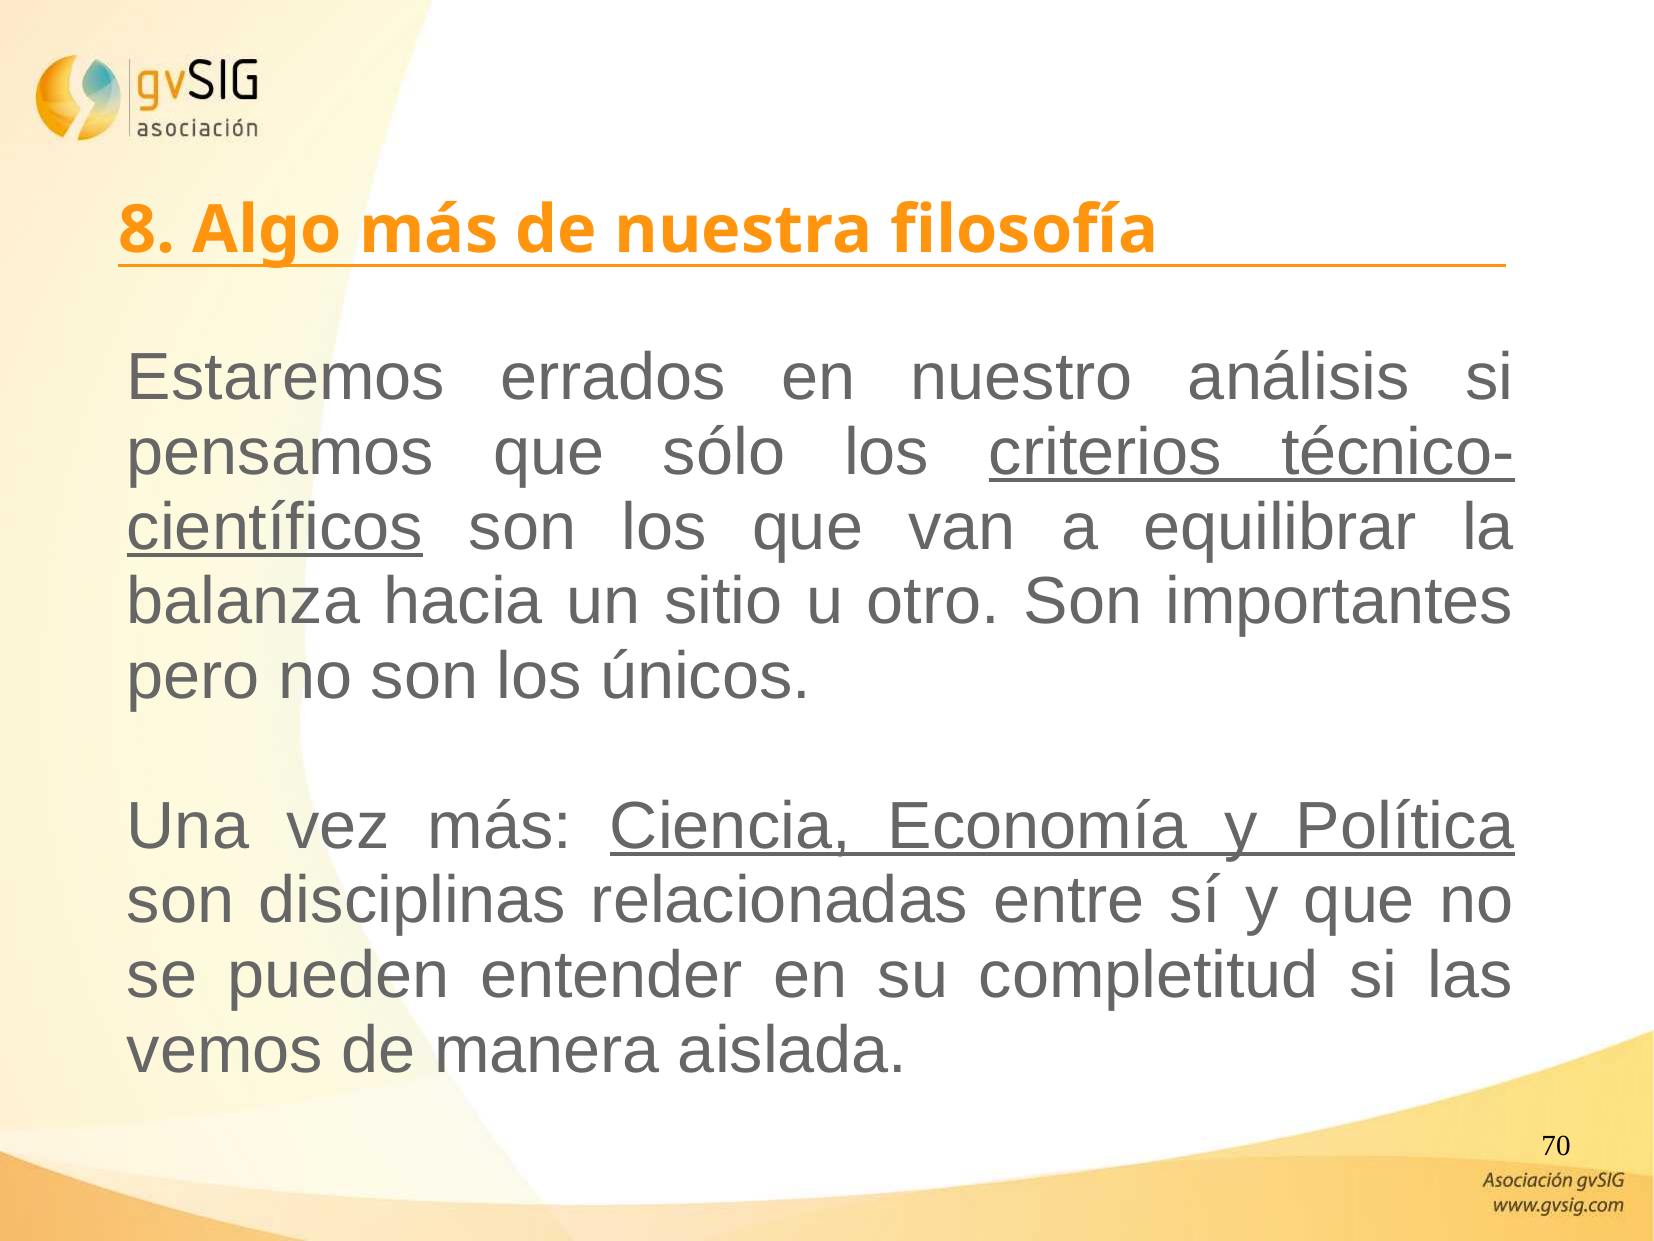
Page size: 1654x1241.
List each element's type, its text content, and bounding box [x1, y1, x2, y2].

title 8. Algo más de nuestra filosofía [118, 177, 1607, 276]
text_box Estaremos errados en nuestro análisis si pensamos que sólo los criterios técnico-científicos son los que van a equilibrar la balanza hacia un sitio u otro. Son importantes pero no son los únicos. Una vez más: Ciencia, Economía y Política son disciplinas relacionadas entre sí y que no se pueden entender en su completitud si las vemos de manera aislada. [112, 331, 1530, 1095]
picture [0, 0, 1654, 1241]
